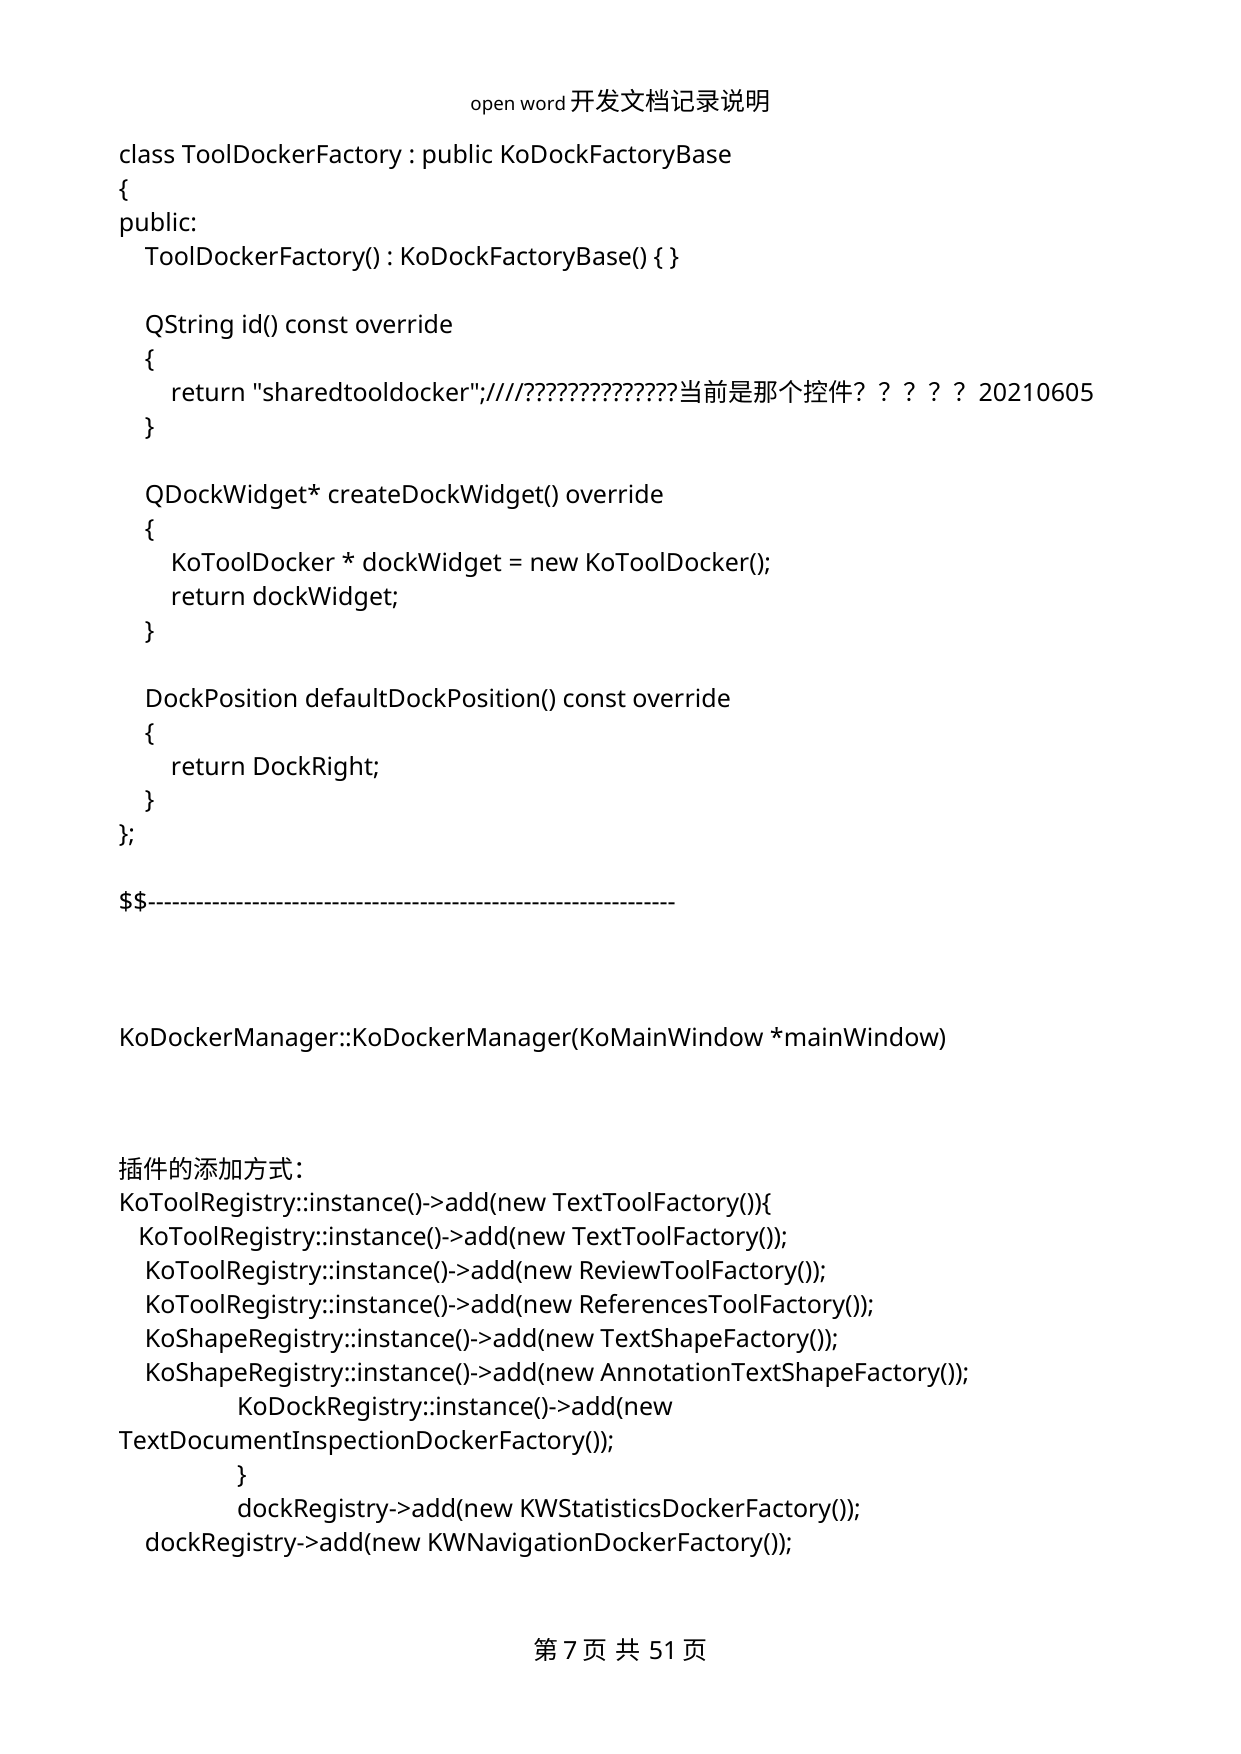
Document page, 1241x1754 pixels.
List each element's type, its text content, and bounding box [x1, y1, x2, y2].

text $$------------------------------------------------------------------ [119, 884, 1121, 918]
text { [119, 511, 1121, 545]
text } [119, 613, 1121, 647]
text return dockWidget; [119, 579, 1121, 613]
text class ToolDockerFactory : public KoDockFactoryBase [119, 137, 1121, 171]
text KoShapeRegistry::instance()->add(new TextShapeFactory()); [119, 1321, 1121, 1355]
text KoToolDocker * dockWidget = new KoToolDocker(); [119, 545, 1121, 579]
text } [119, 409, 1121, 443]
text KoToolRegistry::instance()->add(new ReviewToolFactory()); [119, 1253, 1121, 1287]
text public: [119, 205, 1121, 239]
text return "sharedtooldocker";////??????????????当前是那个控件？？？？？20210605 [119, 375, 1121, 409]
text QDockWidget* createDockWidget() override [119, 477, 1121, 511]
text { [119, 714, 1121, 748]
text KoDockerManager::KoDockerManager(KoMainWindow *mainWindow) [119, 1020, 1121, 1054]
text return DockRight; [119, 748, 1121, 782]
text ToolDockerFactory() : KoDockFactoryBase() { } [119, 239, 1121, 273]
text 插件的添加方式： [119, 1156, 1121, 1185]
text } [119, 782, 1121, 816]
text } [119, 1457, 1121, 1491]
text KoToolRegistry::instance()->add(new TextToolFactory()); [119, 1219, 1121, 1253]
text { [119, 171, 1121, 205]
text dockRegistry->add(new KWNavigationDockerFactory()); [119, 1524, 1121, 1558]
text KoDockRegistry::instance()->add(new TextDocumentInspectionDockerFactory()); [119, 1389, 1121, 1457]
text dockRegistry->add(new KWStatisticsDockerFactory()); [119, 1491, 1121, 1524]
text DockPosition defaultDockPosition() const override [119, 681, 1121, 714]
text { [119, 341, 1121, 375]
text KoToolRegistry::instance()->add(new ReferencesToolFactory()); [119, 1287, 1121, 1321]
text }; [119, 816, 1121, 850]
text KoShapeRegistry::instance()->add(new AnnotationTextShapeFactory()); [119, 1355, 1121, 1389]
text KoToolRegistry::instance()->add(new TextToolFactory()){ [119, 1185, 1121, 1219]
text QString id() const override [119, 307, 1121, 341]
